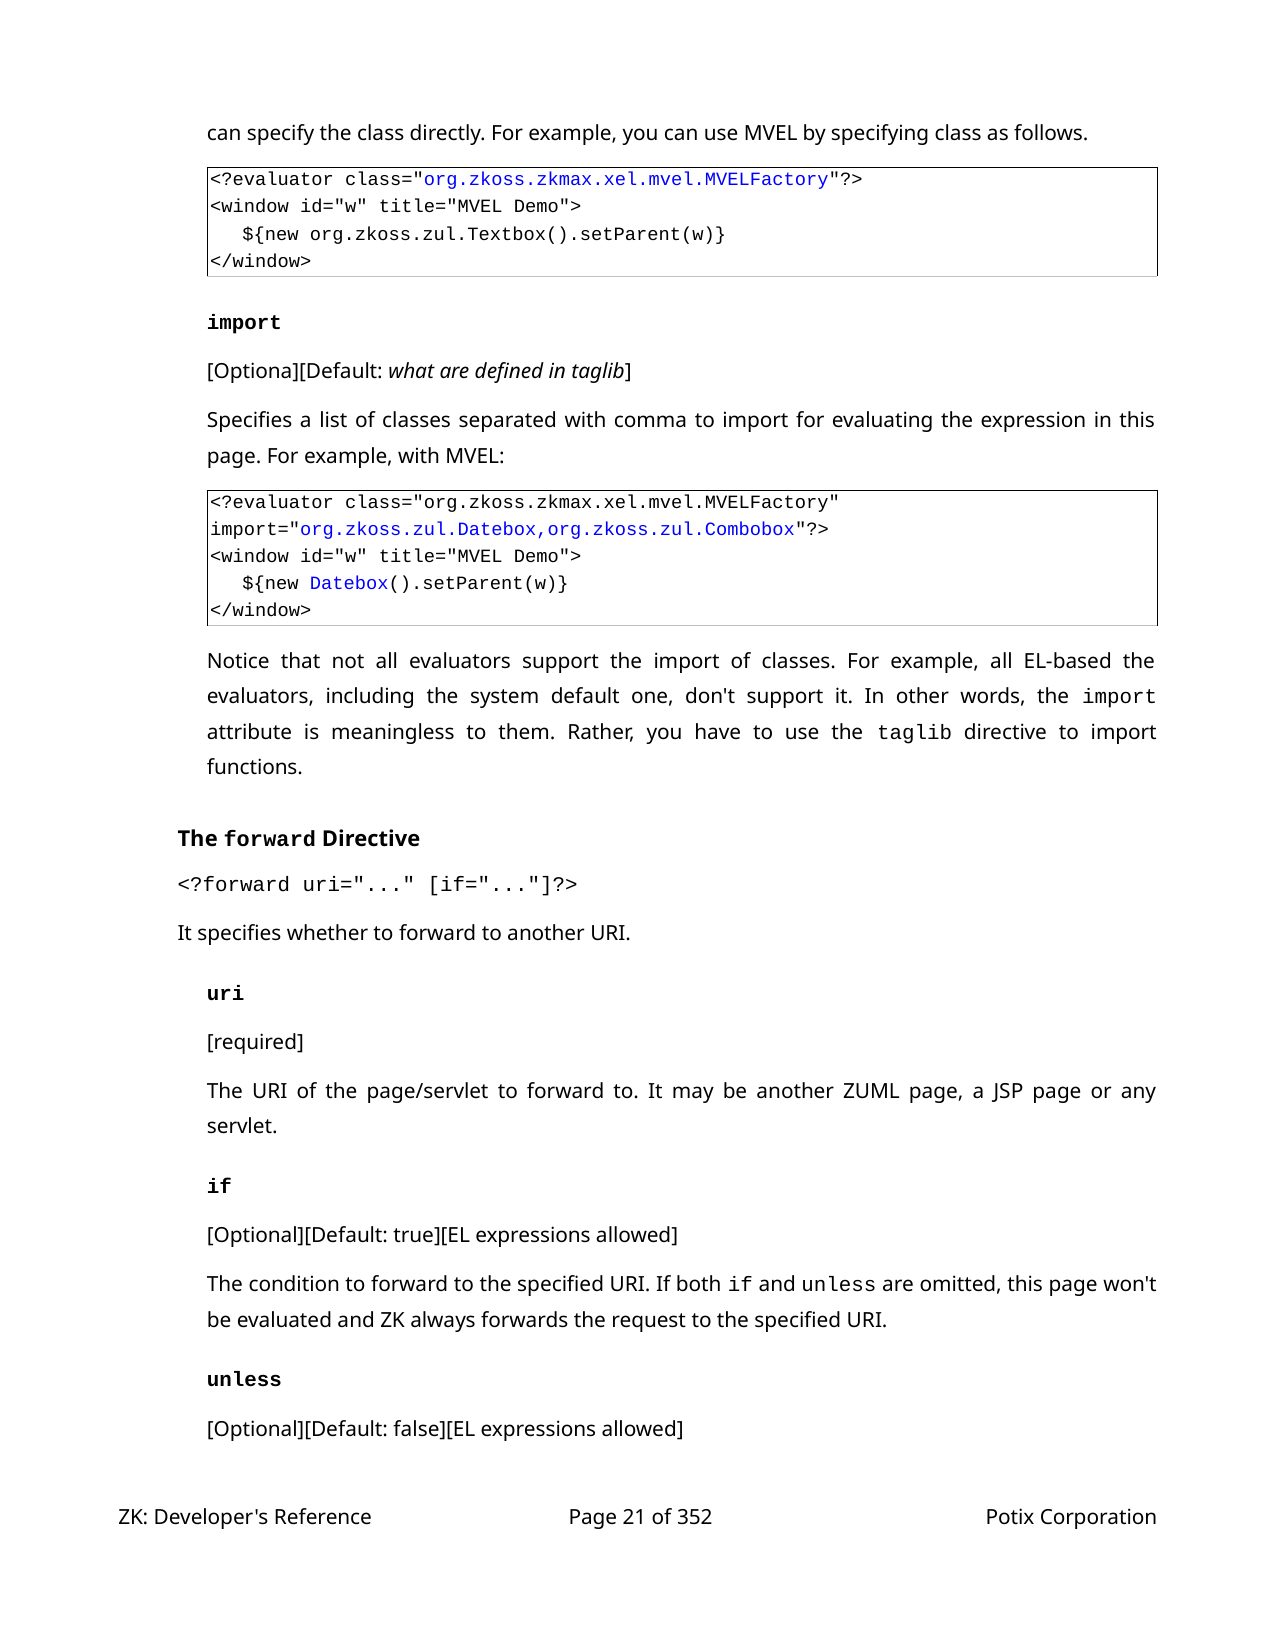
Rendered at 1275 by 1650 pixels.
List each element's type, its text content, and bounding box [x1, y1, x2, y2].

text <?forward uri="..." [if="..."]?> [177, 874, 1157, 897]
text can specify the class directly. For example, you can use MVEL by specifying class as follows. [207, 118, 1157, 146]
subtitle The forward Directive [177, 823, 1157, 853]
text ${new Datebox().setParent(w)} [208, 571, 1157, 595]
text The URI of the page/servlet to forward to. It may be another ZUML page, a JSP page or any servlet. [207, 1076, 1157, 1139]
text </window> [208, 248, 1157, 276]
text It specifies whether to forward to another URI. [177, 918, 1157, 946]
subtitle uri [207, 983, 1157, 1007]
text The condition to forward to the specified URI. If both if and unless are omitted, this page won't be evaluated and ZK always forwards the request to the specified URI. [207, 1269, 1157, 1333]
text Notice that not all evaluators support the import of classes. For example, all EL-based the evaluators, including the system default one, don't support it. In other words, the import attribute is meaningless to them. Rather, you have to use the taglib directive to import functions. [207, 646, 1157, 781]
text [Optiona][Default: what are defined in taglib] [207, 357, 1157, 385]
text <?evaluator class="org.zkoss.zkmax.xel.mvel.MVELFactory"?> [208, 168, 1157, 191]
text [required] [207, 1027, 1157, 1055]
text <?evaluator class="org.zkoss.zkmax.xel.mvel.MVELFactory" [208, 491, 1157, 514]
text <window id="w" title="MVEL Demo"> [208, 544, 1157, 568]
text Specifies a list of classes separated with comma to import for evaluating the expression in this page. For example, with MVEL: [207, 406, 1157, 469]
text <window id="w" title="MVEL Demo"> [208, 194, 1157, 218]
subtitle if [207, 1176, 1157, 1200]
text ${new org.zkoss.zul.Textbox().setParent(w)} [208, 221, 1157, 246]
subtitle unless [207, 1369, 1157, 1393]
text [Optional][Default: false][EL expressions allowed] [207, 1414, 1157, 1442]
text import="org.zkoss.zul.Datebox,org.zkoss.zul.Combobox"?> [208, 517, 1157, 541]
text [Optional][Default: true][EL expressions allowed] [207, 1220, 1157, 1248]
subtitle import [207, 312, 1157, 336]
text </window> [208, 598, 1157, 625]
